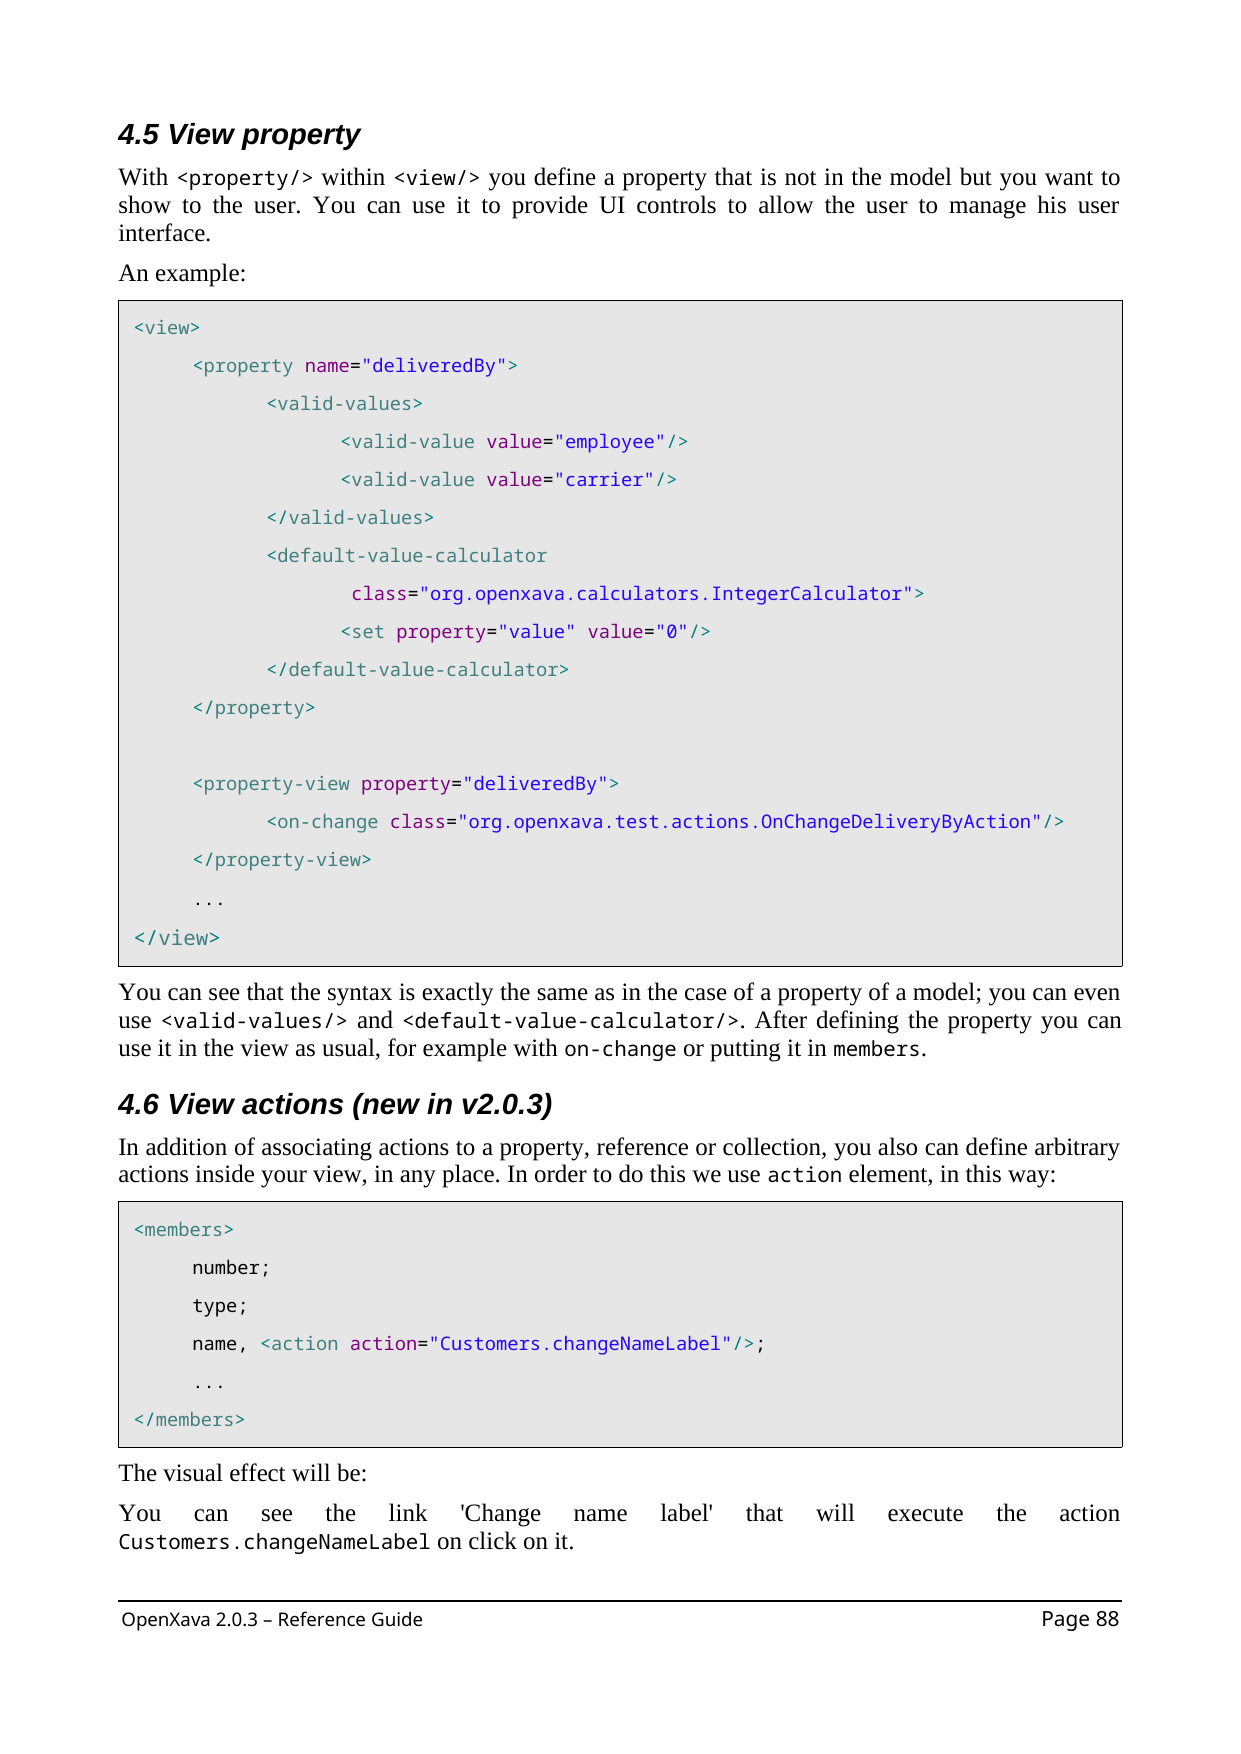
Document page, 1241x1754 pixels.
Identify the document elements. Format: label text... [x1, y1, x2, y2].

text type; [119, 1277, 1122, 1315]
text <view> [119, 301, 1122, 338]
text You can see the link 'Change name label' that will execute the action Customers.changeNameLabel on click on it. [118, 1499, 1122, 1555]
text name, <action action="Customers.changeNameLabel"/>; [119, 1315, 1122, 1353]
text </property> [119, 680, 1122, 718]
subtitle View actions (new in v2.0.3) [118, 1088, 1122, 1120]
text The visual effect will be: [118, 1459, 1122, 1487]
text <default-value-calculator [119, 528, 1122, 566]
text In addition of associating actions to a property, reference or collection, you also can define arbitrary actions inside your view, in any place. In order to do this we use action element, in this way: [118, 1133, 1122, 1189]
text <property name="deliveredBy"> [119, 338, 1122, 376]
text </members> [119, 1391, 1122, 1447]
text <valid-value value="carrier"/> [119, 452, 1122, 490]
text <on-change class="org.openxava.test.actions.OnChangeDeliveryByAction"/> [119, 794, 1122, 832]
text <set property="value" value="0"/> [119, 604, 1122, 642]
text number; [119, 1239, 1122, 1277]
text You can see that the syntax is exactly the same as in the case of a property of a model; you can even use <valid-values/> and <default-value-calculator/>. After defining the property you can use it in the view as usual, for example with on-change or putting it in members. [118, 978, 1122, 1063]
text ... [119, 870, 1122, 908]
text </view> [119, 908, 1122, 966]
text <valid-value value="employee"/> [119, 414, 1122, 452]
text With <property/> within <view/> you define a property that is not in the model but you want to show to the user. You can use it to provide UI controls to allow the user to manage his user interface. [118, 163, 1122, 247]
text <valid-values> [119, 376, 1122, 414]
text <members> [119, 1202, 1122, 1239]
text </valid-values> [119, 490, 1122, 528]
text <property-view property="deliveredBy"> [119, 756, 1122, 794]
text </property-view> [119, 832, 1122, 870]
text class="org.openxava.calculators.IntegerCalculator"> [119, 566, 1122, 604]
text </default-value-calculator> [119, 642, 1122, 680]
text ... [119, 1353, 1122, 1391]
text An example: [118, 259, 1122, 287]
subtitle View property [118, 118, 1122, 151]
